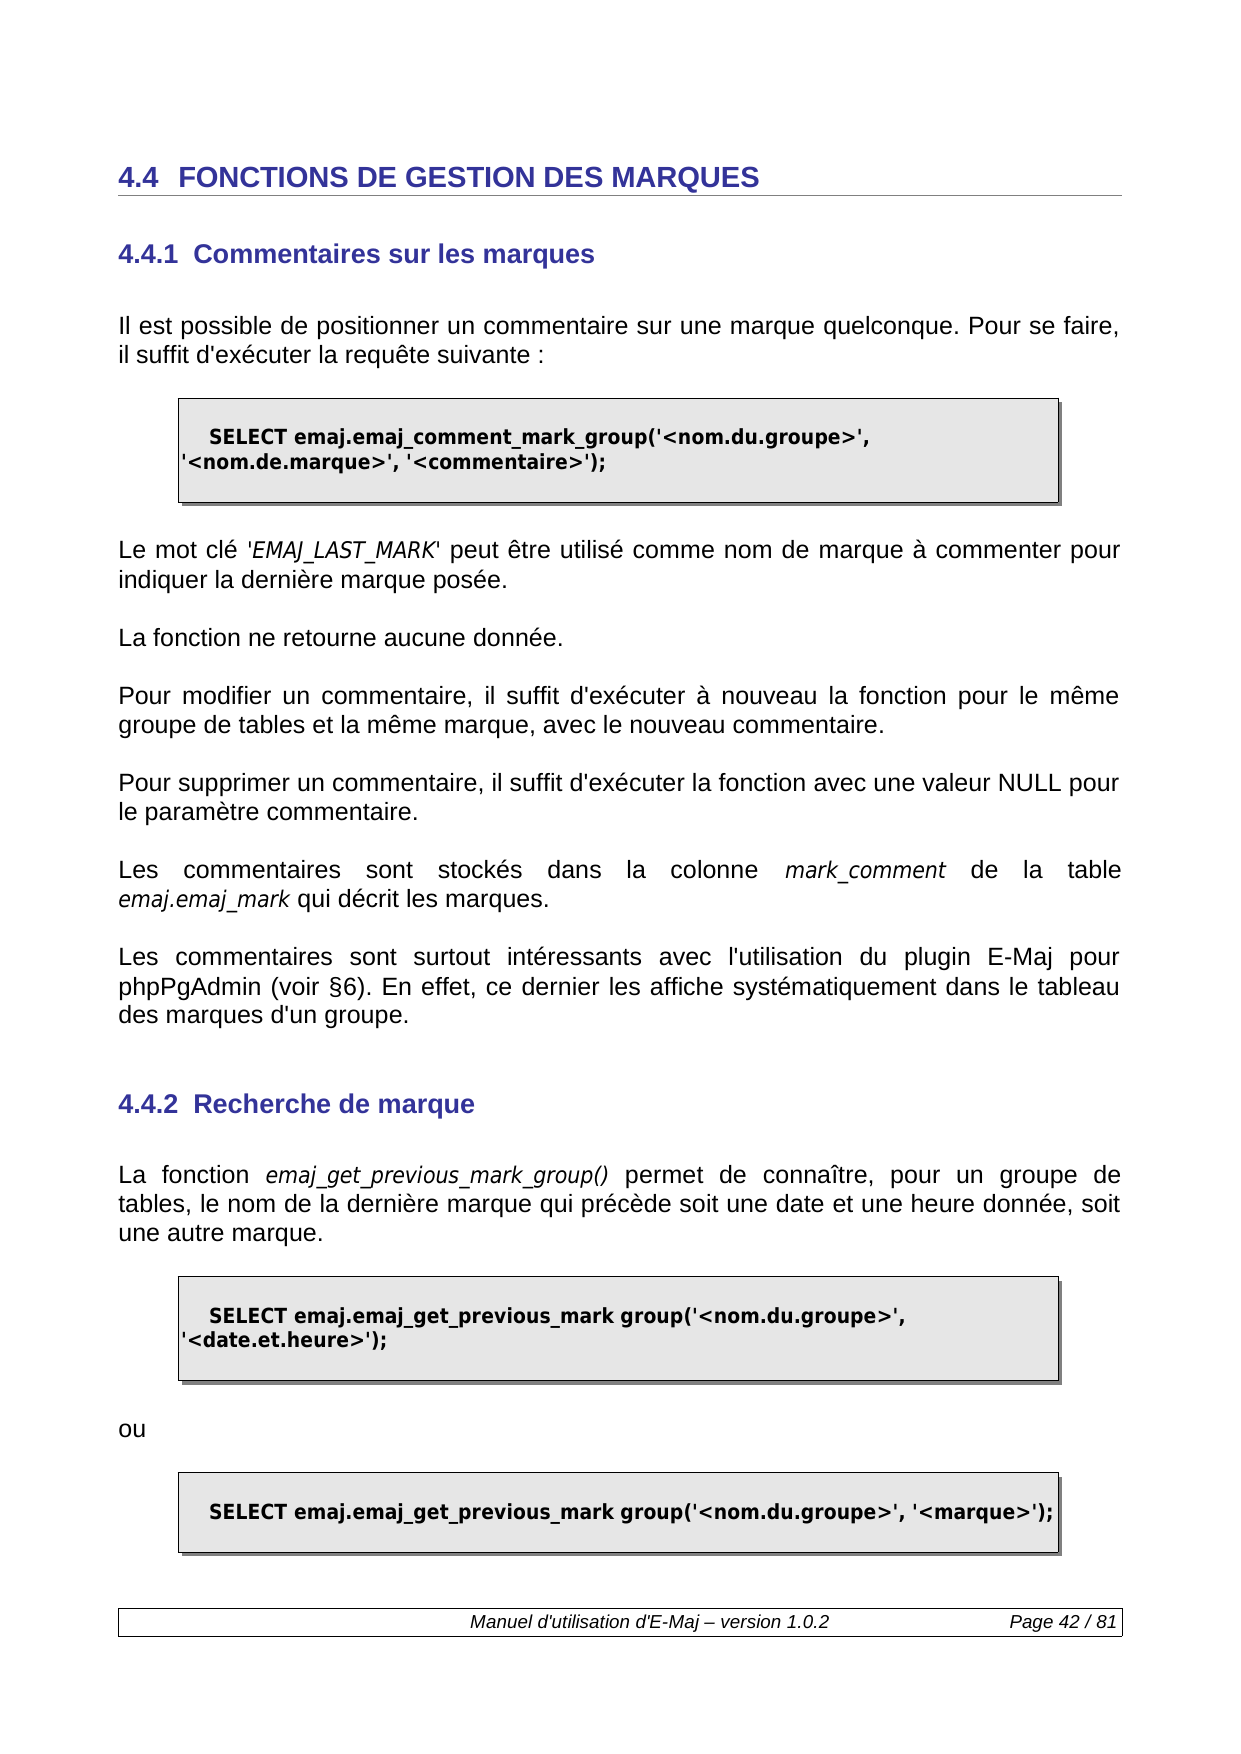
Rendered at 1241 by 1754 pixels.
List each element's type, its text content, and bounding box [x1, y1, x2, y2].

text SELECT emaj.emaj_get_previous_mark group('<nom.du.groupe>', '<date.et.heure>'); [179, 1301, 1058, 1350]
text La fonction emaj_get_previous_mark_group() permet de connaître, pour un groupe de tables, le nom de la dernière marque qui précède soit une date et une heure donnée, soit une autre marque. [118, 1160, 1122, 1247]
subtitle Commentaires sur les marques [118, 238, 1122, 269]
text ou [118, 1414, 1122, 1443]
text Pour modifier un commentaire, il suffit d'exécuter à nouveau la fonction pour le même groupe de tables et la même marque, avec le nouveau commentaire. [118, 681, 1122, 739]
text Il est possible de positionner un commentaire sur une marque quelconque. Pour se faire, il suffit d'exécuter la requête suivante : [118, 311, 1122, 369]
subtitle Fonctions de gestion des marques [118, 160, 1122, 195]
text SELECT emaj.emaj_comment_mark_group('<nom.du.groupe>', '<nom.de.marque>', '<commentaire>'); [179, 422, 1058, 471]
text La fonction ne retourne aucune donnée. [118, 623, 1122, 652]
text Les commentaires sont surtout intéressants avec l'utilisation du plugin E-Maj pour phpPgAdmin (voir §6). En effet, ce dernier les affiche systématiquement dans le tableau des marques d'un groupe. [118, 942, 1122, 1029]
text Pour supprimer un commentaire, il suffit d'exécuter la fonction avec une valeur NULL pour le paramètre commentaire. [118, 768, 1122, 826]
text Les commentaires sont stockés dans la colonne mark_comment de la table emaj.emaj_mark qui décrit les marques. [118, 855, 1122, 913]
text Le mot clé 'EMAJ_LAST_MARK' peut être utilisé comme nom de marque à commenter pour indiquer la dernière marque posée. [118, 535, 1122, 593]
text SELECT emaj.emaj_get_previous_mark group('<nom.du.groupe>', '<marque>'); [179, 1497, 1058, 1521]
subtitle Recherche de marque [118, 1088, 1122, 1119]
